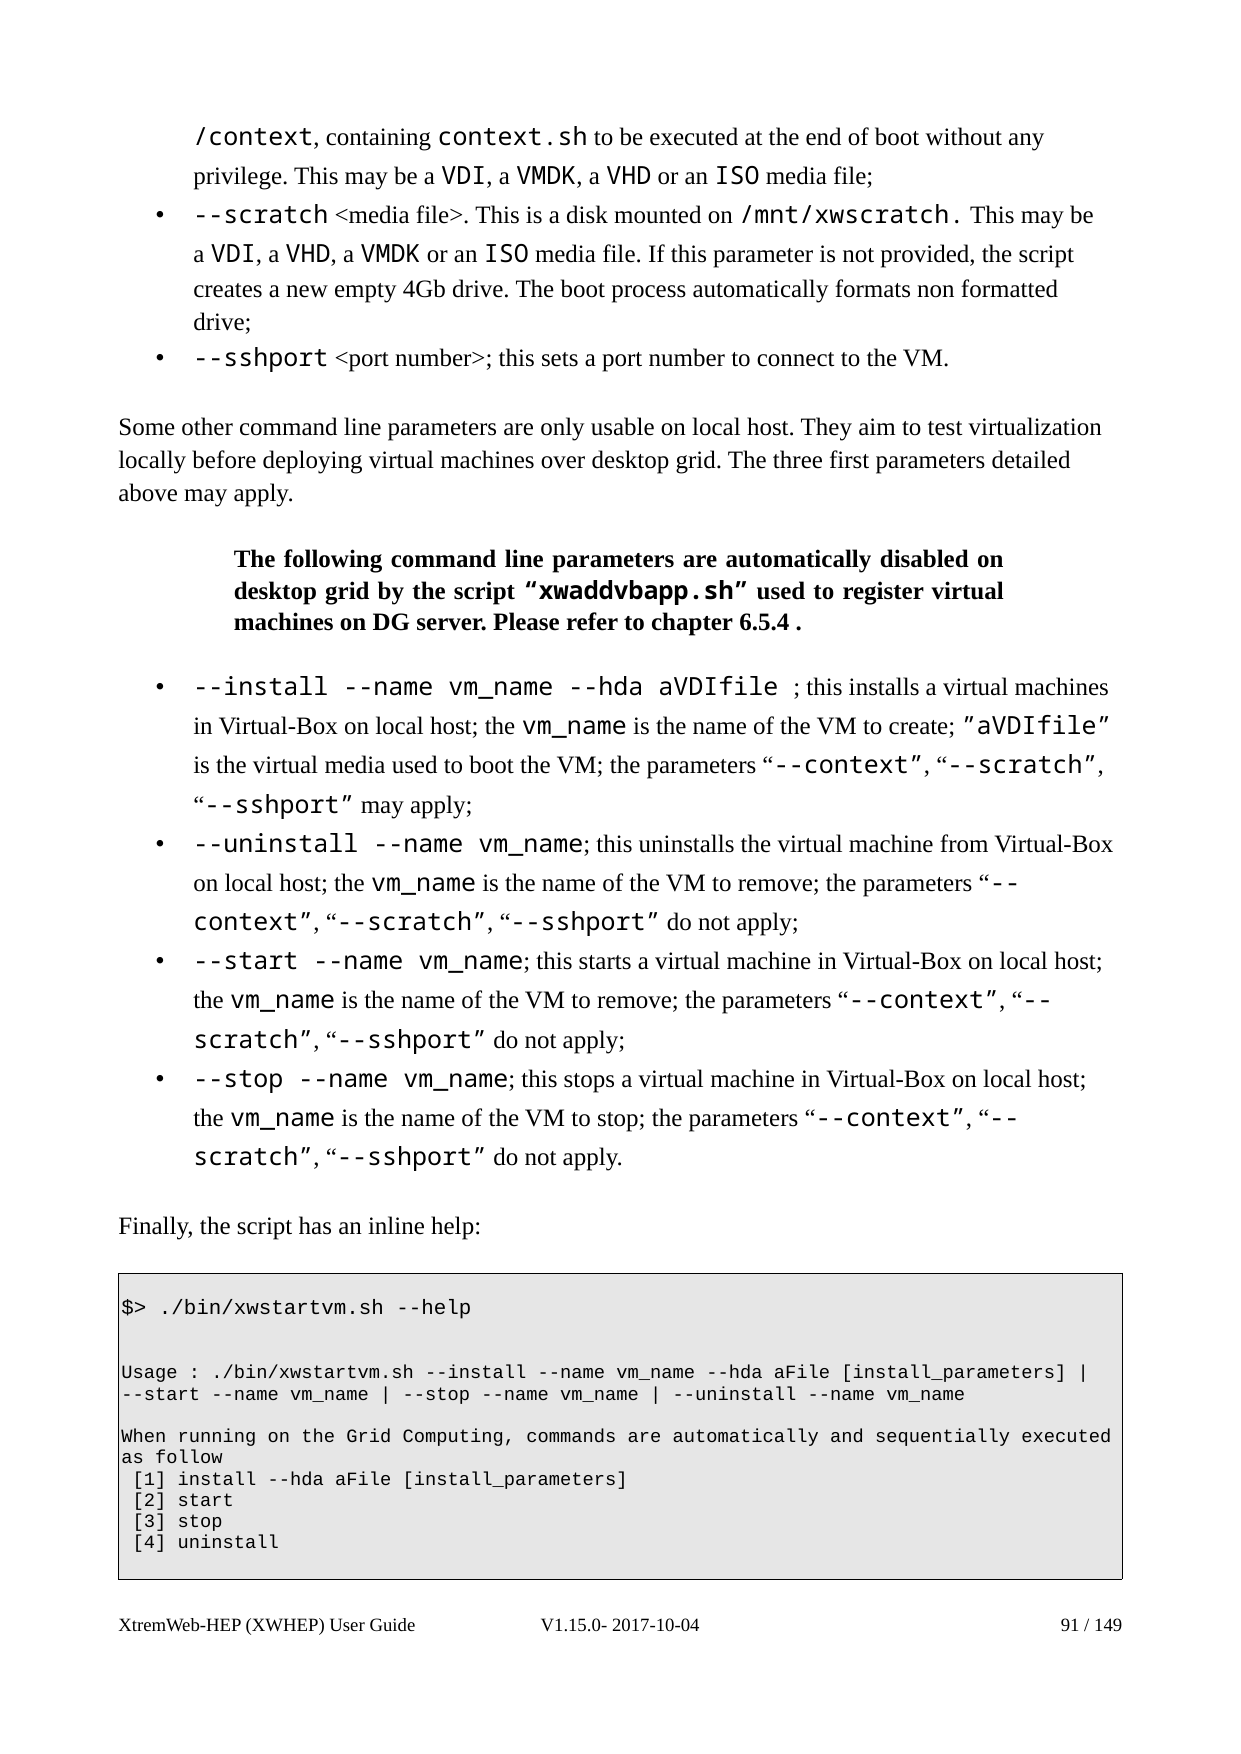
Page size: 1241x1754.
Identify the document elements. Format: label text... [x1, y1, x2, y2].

list --start --name vm_name; this starts a virtual machine in Virtual-Box on local host; the vm_name is the name of the VM to remove; the parameters “--context”, “--scratch”, “--sshport” do not apply; [156, 943, 1122, 1055]
list --scratch <media file>. This is a disk mounted on /mnt/xwscratch. This may be a VDI, a VHD, a VMDK or an ISO media file. If this parameter is not provided, the script creates a new empty 4Gb drive. The boot process automatically formats non formatted drive; [156, 196, 1122, 336]
list --sshport <port number>; this sets a port number to connect to the VM. [156, 340, 1122, 374]
text The following command line parameters are automatically disabled on desktop grid by the script “xwaddvbapp.sh” used to register virtual machines on DG server. Please refer to chapter6.5.4. [233, 544, 1004, 636]
list --install --name vm_name --hda aVDIfile ; this installs a virtual machines in Virtual-Box on local host; the vm_name is the name of the VM to create; ”aVDIfile” is the virtual media used to boot the VM; the parameters “--context”, “--scratch”, “--sshport” may apply; [156, 669, 1122, 820]
text $> ./bin/xwstartvm.sh --help [119, 1294, 1122, 1318]
list --uninstall --name vm_name; this uninstalls the virtual machine from Virtual-Box on local host; the vm_name is the name of the VM to remove; the parameters “--context”, “--scratch”, “--sshport” do not apply; [156, 826, 1122, 938]
text [3] stop [119, 1509, 1122, 1530]
text [2] start [119, 1488, 1122, 1509]
text When running on the Grid Computing, commands are automatically and sequentially executed as follow [119, 1424, 1122, 1466]
text Usage : ./bin/xwstartvm.sh --install --name vm_name --hda aFile [install_parameters] | --start --name vm_name | --stop --name vm_name | --uninstall --name vm_name [119, 1360, 1122, 1403]
text Finally, the script has an inline help: [118, 1211, 1122, 1240]
text Some other command line parameters are only usable on local host. They aim to test virtualization locally before deploying virtual machines over desktop grid. The three first parameters detailed above may apply. [118, 412, 1122, 507]
text [1] install --hda aFile [install_parameters] [119, 1466, 1122, 1488]
list --stop --name vm_name; this stops a virtual machine in Virtual-Box on local host; the vm_name is the name of the VM to stop; the parameters “--context”, “--scratch”, “--sshport” do not apply. [156, 1061, 1122, 1173]
list /context, containing context.sh to be executed at the end of boot without any privilege. This may be a VDI, a VMDK, a VHD or an ISO media file; [156, 118, 1122, 191]
text [4] uninstall [119, 1530, 1122, 1551]
